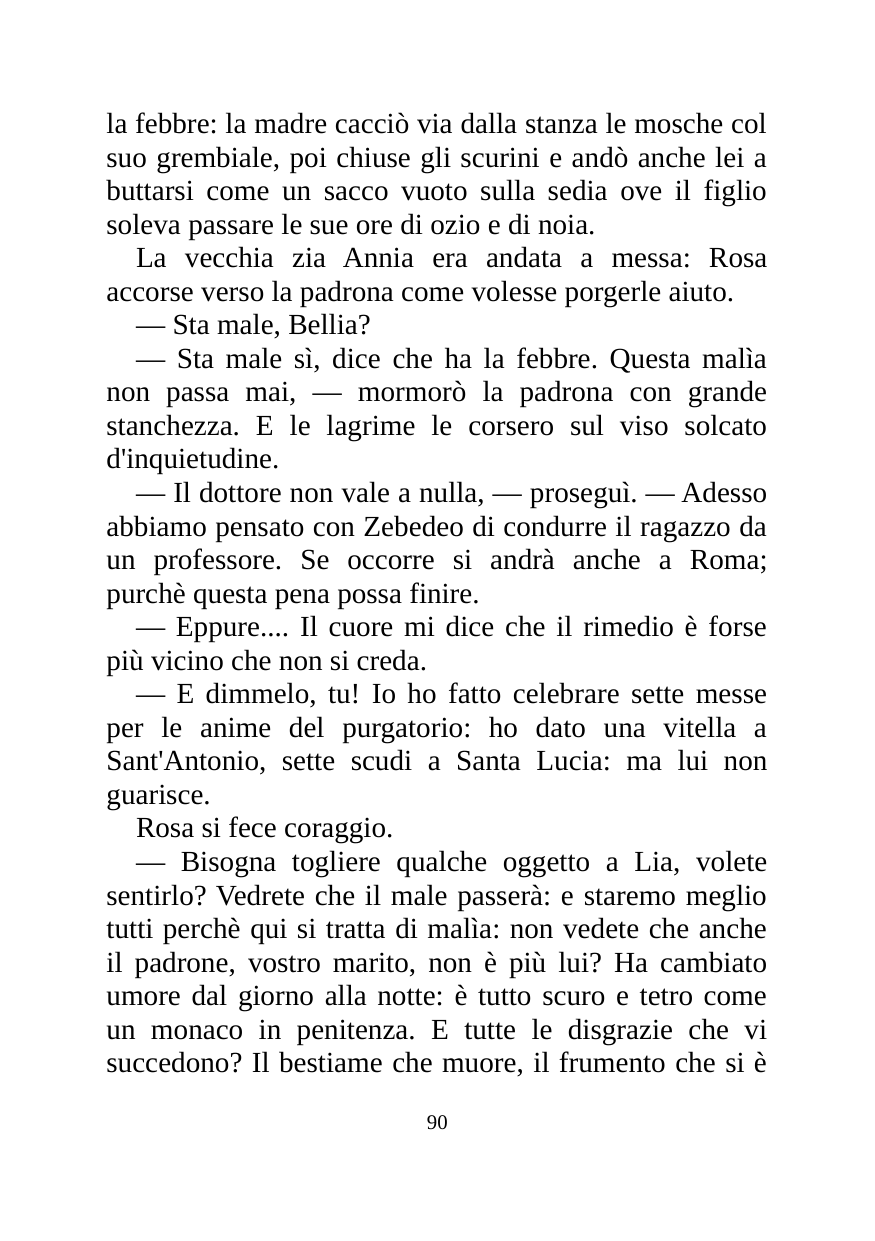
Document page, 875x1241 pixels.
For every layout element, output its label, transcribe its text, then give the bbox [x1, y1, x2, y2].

text — Il dottore non vale a nulla, — proseguì. — Adesso abbiamo pensato con Zebedeo di condurre il ragazzo da un professore. Se occorre si andrà anche a Roma; purchè questa pena possa finire. [106, 475, 768, 609]
text — Eppure.... Il cuore mi dice che il rimedio è forse più vicino che non si creda. [106, 609, 768, 676]
text la febbre: la madre cacciò via dalla stanza le mosche col suo grembiale, poi chiuse gli scurini e andò anche lei a buttarsi come un sacco vuoto sulla sedia ove il figlio soleva passare le sue ore di ozio e di noia. [106, 106, 768, 240]
text — Sta male sì, dice che ha la febbre. Questa malìa non passa mai, — mormorò la padrona con grande stanchezza. E le lagrime le corsero sul viso solcato d'inquietudine. [106, 341, 768, 475]
text — Bisogna togliere qualche oggetto a Lia, volete sentirlo? Vedrete che il male passerà: e staremo meglio tutti perchè qui si tratta di malìa: non vedete che anche il padrone, vostro marito, non è più lui? Ha cambiato umore dal giorno alla notte: è tutto scuro e tetro come un monaco in penitenza. E tutte le disgrazie che vi succedono? Il bestiame che muore, il frumento che si è [106, 844, 768, 1079]
text Rosa si fece coraggio. [106, 811, 768, 844]
text — E dimmelo, tu! Io ho fatto celebrare sette messe per le anime del purgatorio: ho dato una vitella a Sant'Antonio, sette scudi a Santa Lucia: ma lui non guarisce. [106, 676, 768, 811]
text La vecchia zia Annia era andata a messa: Rosa accorse verso la padrona come volesse porgerle aiuto. [106, 240, 768, 307]
text — Sta male, Bellia? [106, 307, 768, 341]
